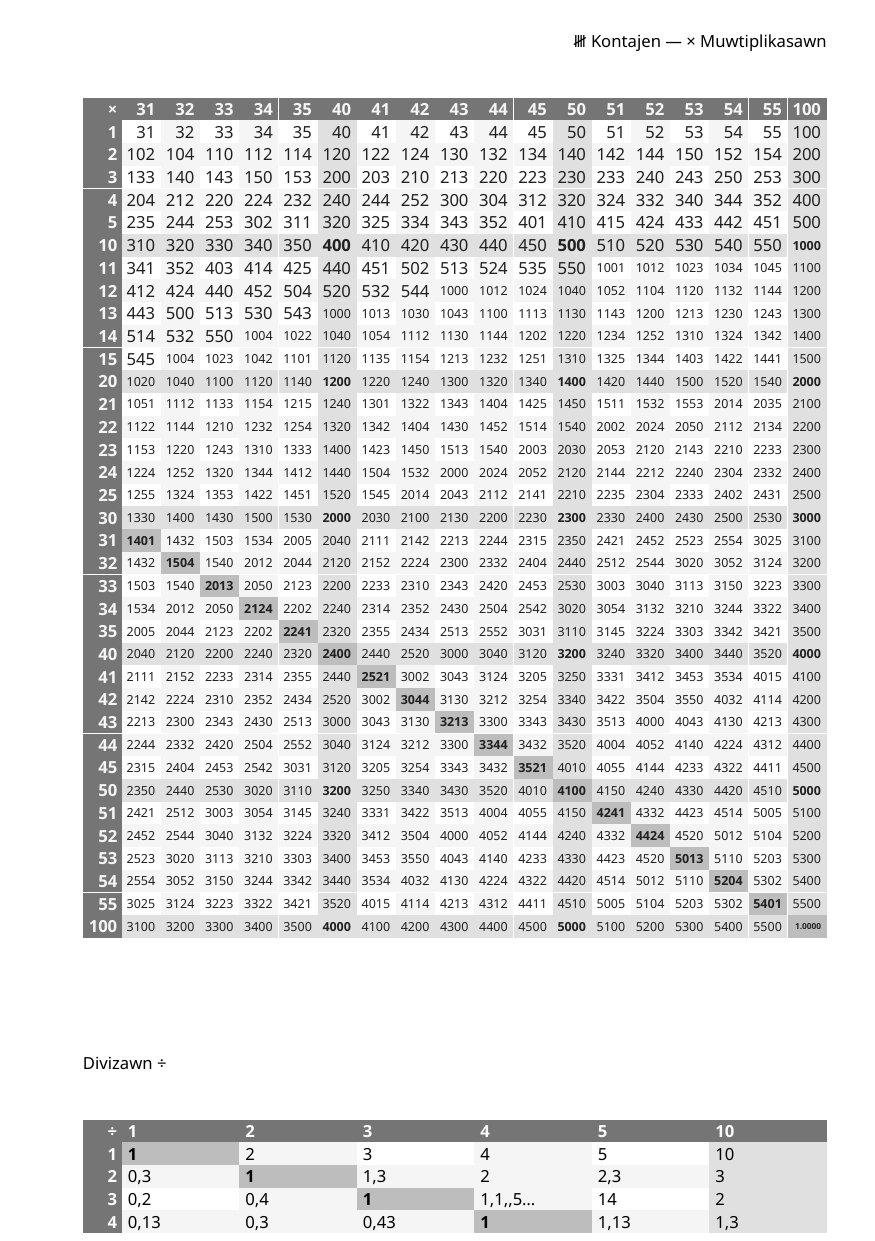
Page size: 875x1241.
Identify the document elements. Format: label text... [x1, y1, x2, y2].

table_cell 1504 [161, 552, 200, 574]
table_cell 3130 [435, 688, 474, 711]
table_cell 4100 [788, 665, 827, 688]
table_header 32 [161, 98, 200, 120]
table_cell 424 [161, 279, 200, 302]
table_cell 2233 [200, 665, 239, 688]
table_cell 4032 [709, 688, 748, 711]
table_cell 3320 [318, 824, 357, 847]
table_cell 4055 [592, 756, 631, 779]
table_cell 153 [279, 166, 318, 188]
table_cell 1 [83, 1142, 122, 1165]
table_cell 330 [200, 234, 239, 257]
table_cell 102 [122, 143, 161, 166]
table_cell 1101 [279, 348, 318, 370]
table_cell 4 [83, 189, 122, 211]
table_cell 4312 [749, 734, 787, 756]
table_cell 1403 [670, 348, 709, 370]
table_cell 1022 [279, 325, 318, 347]
table_cell 53 [83, 847, 122, 870]
table_cell 243 [670, 166, 709, 188]
table_cell 1251 [514, 348, 553, 370]
table_cell 2213 [122, 711, 161, 733]
table_cell 2544 [631, 552, 670, 574]
table_cell 1240 [318, 393, 357, 416]
table_header 3 [357, 1120, 474, 1142]
subtitle Divizawn ÷ [83, 1051, 827, 1074]
table_cell 550 [553, 257, 592, 279]
table_cell 1530 [279, 506, 318, 529]
table_cell 304 [474, 189, 513, 211]
table_cell 1300 [435, 370, 474, 393]
table_cell 200 [788, 143, 827, 166]
table_cell 3422 [592, 688, 631, 711]
table_cell 320 [161, 234, 200, 257]
table_cell 1432 [161, 529, 200, 552]
table_cell 2130 [435, 506, 474, 529]
table_cell 5110 [709, 847, 748, 870]
table_cell 2500 [788, 484, 827, 506]
table_cell 134 [514, 143, 553, 166]
table_cell 3300 [788, 575, 827, 597]
table_cell 2244 [122, 734, 161, 756]
table_cell 3521 [514, 756, 553, 779]
table_cell 1200 [318, 370, 357, 393]
table_cell 1450 [553, 393, 592, 416]
table_cell 3054 [592, 597, 631, 620]
table_cell 2333 [670, 484, 709, 506]
table_header 4 [474, 1120, 592, 1142]
table_cell 3043 [357, 711, 396, 733]
table_cell 2,3 [592, 1165, 709, 1188]
table_cell 1500 [788, 348, 827, 370]
table_cell 4322 [709, 756, 748, 779]
table_cell 1,3 [357, 1165, 474, 1188]
table_header 33 [200, 98, 239, 120]
table_cell 1534 [239, 529, 278, 552]
table_cell 3052 [161, 870, 200, 892]
table_cell 1310 [670, 325, 709, 347]
table_cell 4015 [357, 893, 396, 915]
table_cell 4424 [631, 824, 670, 847]
table_cell 55 [83, 893, 122, 915]
table_cell 2014 [709, 393, 748, 416]
table_header 50 [553, 98, 592, 120]
table_cell 2200 [788, 416, 827, 438]
table_cell 3342 [709, 620, 748, 643]
table_cell 34 [239, 120, 278, 143]
table_cell 5000 [553, 915, 592, 938]
table_cell 424 [631, 211, 670, 234]
table_header 34 [239, 98, 278, 120]
table_cell 1234 [592, 325, 631, 347]
table_cell 21 [83, 393, 122, 416]
table_cell 3 [83, 1188, 122, 1210]
table_cell 430 [435, 234, 474, 257]
table_cell 452 [239, 279, 278, 302]
table_cell 3504 [396, 824, 435, 847]
table_cell 3150 [709, 575, 748, 597]
table_cell 4 [474, 1142, 592, 1165]
table_cell 223 [514, 166, 553, 188]
table_cell 220 [474, 166, 513, 188]
table_cell 35 [83, 620, 122, 643]
table_cell 11 [83, 257, 122, 279]
table_cell 3145 [279, 802, 318, 824]
table_cell 4000 [631, 711, 670, 733]
table_cell 510 [592, 234, 631, 257]
table_cell 2141 [514, 484, 553, 506]
table_cell 31 [83, 529, 122, 552]
table_cell 3340 [396, 779, 435, 802]
table_header 51 [592, 98, 631, 120]
table_cell 2431 [749, 484, 787, 506]
table_cell 3113 [200, 847, 239, 870]
table_cell 240 [631, 166, 670, 188]
table_cell 1324 [161, 484, 200, 506]
table_cell 20 [83, 370, 122, 393]
table_cell 325 [357, 211, 396, 234]
table_cell 132 [474, 143, 513, 166]
table_cell 1200 [631, 302, 670, 325]
table_header 41 [357, 98, 396, 120]
table_cell 2300 [161, 711, 200, 733]
table_cell 3200 [318, 779, 357, 802]
table_cell 324 [592, 189, 631, 211]
table_cell 1120 [670, 279, 709, 302]
table_cell 40 [318, 120, 357, 143]
table_cell 451 [357, 257, 396, 279]
table_cell 3400 [788, 597, 827, 620]
table_cell 524 [474, 257, 513, 279]
table_cell 4032 [396, 870, 435, 892]
table_cell 2200 [318, 575, 357, 597]
table_cell 5400 [788, 870, 827, 892]
table_cell 1513 [435, 438, 474, 461]
table_cell 5100 [592, 915, 631, 938]
table_cell 230 [553, 166, 592, 188]
table_cell 2111 [357, 529, 396, 552]
table_cell 352 [474, 211, 513, 234]
table_cell 4130 [709, 711, 748, 733]
table_cell 1440 [631, 370, 670, 393]
table_cell 513 [435, 257, 474, 279]
table_cell 32 [83, 552, 122, 574]
table_cell 2144 [592, 461, 631, 484]
table_cell 4140 [670, 734, 709, 756]
table_cell 1420 [592, 370, 631, 393]
table_cell 2050 [670, 416, 709, 438]
table_cell 2421 [592, 529, 631, 552]
table_cell 500 [161, 302, 200, 325]
table_cell 114 [279, 143, 318, 166]
table_cell 2554 [122, 870, 161, 892]
table_cell 2523 [670, 529, 709, 552]
table_cell 2402 [709, 484, 748, 506]
table_cell 1100 [200, 370, 239, 393]
table_cell 1052 [592, 279, 631, 302]
table_cell 4510 [749, 779, 787, 802]
table_cell 1144 [474, 325, 513, 347]
table_cell 1213 [435, 348, 474, 370]
table_cell 150 [239, 166, 278, 188]
table_cell 42 [83, 688, 122, 711]
table_cell 1153 [122, 438, 161, 461]
table_header 45 [514, 98, 553, 120]
table_cell 2315 [122, 756, 161, 779]
table_cell 415 [592, 211, 631, 234]
table_cell 3200 [553, 643, 592, 665]
table_cell 4500 [788, 756, 827, 779]
table_cell 110 [200, 143, 239, 166]
table_header 2 [239, 1120, 357, 1142]
table_cell 2430 [239, 711, 278, 733]
table_cell 2120 [161, 643, 200, 665]
table_cell 140 [161, 166, 200, 188]
table_cell 3031 [514, 620, 553, 643]
table_cell 4423 [670, 802, 709, 824]
table_cell 514 [122, 325, 161, 347]
table_cell 5500 [788, 893, 827, 915]
table_cell 3412 [631, 665, 670, 688]
table_cell 5204 [709, 870, 748, 892]
table_cell 1040 [553, 279, 592, 302]
table_cell 3254 [396, 756, 435, 779]
table_cell 1224 [122, 461, 161, 484]
table_cell 244 [161, 211, 200, 234]
table_cell 5300 [670, 915, 709, 938]
table_cell 4052 [474, 824, 513, 847]
table_cell 2 [709, 1188, 827, 1210]
table_cell 30 [83, 506, 122, 529]
table_cell 2005 [279, 529, 318, 552]
table_cell 253 [200, 211, 239, 234]
table_cell 1045 [749, 257, 787, 279]
table_cell 51 [592, 120, 631, 143]
table_cell 41 [357, 120, 396, 143]
table_cell 4300 [435, 915, 474, 938]
table_cell 4332 [592, 824, 631, 847]
table_cell 3520 [553, 734, 592, 756]
table_cell 1133 [200, 393, 239, 416]
table_cell 302 [239, 211, 278, 234]
table_cell 2504 [239, 734, 278, 756]
table_cell 4114 [396, 893, 435, 915]
table_cell 1,3 [709, 1210, 827, 1233]
table_cell 2421 [122, 802, 161, 824]
table_cell 4500 [514, 915, 553, 938]
table_cell 253 [749, 166, 787, 188]
table_cell 2000 [318, 506, 357, 529]
table_cell 2554 [709, 529, 748, 552]
table_cell 4213 [435, 893, 474, 915]
table_cell 3320 [631, 643, 670, 665]
table_cell 4010 [514, 779, 553, 802]
table_cell 10 [83, 234, 122, 257]
table_cell 3224 [631, 620, 670, 643]
table_cell 4114 [749, 688, 787, 711]
table_cell 5000 [788, 779, 827, 802]
table_cell 52 [83, 824, 122, 847]
table_cell 3432 [474, 756, 513, 779]
table_cell 4144 [514, 824, 553, 847]
table_cell 1122 [122, 416, 161, 438]
table_cell 1232 [239, 416, 278, 438]
table_cell 1400 [788, 325, 827, 347]
table_cell 2210 [553, 484, 592, 506]
table_cell 2202 [279, 597, 318, 620]
table_header 1 [122, 1120, 239, 1142]
table_cell 3002 [396, 665, 435, 688]
subtitle 𝍸 Kontajen ― × Muwtiplikasawn [83, 29, 827, 52]
table_cell 3025 [122, 893, 161, 915]
table_cell 3000 [318, 711, 357, 733]
table_cell 2100 [788, 393, 827, 416]
table_cell 1100 [788, 257, 827, 279]
table_cell 2430 [670, 506, 709, 529]
table_cell 2343 [435, 575, 474, 597]
table_cell 1000 [318, 302, 357, 325]
table_cell 420 [396, 234, 435, 257]
table_cell 311 [279, 211, 318, 234]
table_cell 3322 [239, 893, 278, 915]
table_cell 5013 [670, 847, 709, 870]
table_cell 2304 [709, 461, 748, 484]
table_cell 4241 [592, 802, 631, 824]
table_cell 54 [83, 870, 122, 892]
table_cell 2453 [514, 575, 553, 597]
table_cell 4000 [318, 915, 357, 938]
table_cell 1140 [279, 370, 318, 393]
table_cell 2300 [553, 506, 592, 529]
table_cell 3534 [709, 665, 748, 688]
table_cell 3002 [357, 688, 396, 711]
table_cell 2100 [396, 506, 435, 529]
table_cell 3520 [318, 893, 357, 915]
table_cell 3040 [474, 643, 513, 665]
table_cell 3100 [122, 915, 161, 938]
table_cell 1132 [709, 279, 748, 302]
table_cell 100 [83, 915, 122, 938]
table_cell 535 [514, 257, 553, 279]
table_cell 2513 [279, 711, 318, 733]
table_cell 3025 [749, 529, 787, 552]
table_cell 2052 [514, 461, 553, 484]
table_cell 2315 [514, 529, 553, 552]
table_cell 3132 [631, 597, 670, 620]
table_cell 1,1,,5… [474, 1188, 592, 1210]
table_cell 2000 [788, 370, 827, 393]
table_cell 1425 [514, 393, 553, 416]
table_header × [83, 98, 122, 120]
table_cell 401 [514, 211, 553, 234]
table_cell 2210 [709, 438, 748, 461]
table_cell 112 [239, 143, 278, 166]
table_cell 1440 [318, 461, 357, 484]
table_cell 3210 [670, 597, 709, 620]
table_cell 320 [318, 211, 357, 234]
table_cell 3303 [670, 620, 709, 643]
table_cell 2200 [200, 643, 239, 665]
table_cell 3043 [435, 665, 474, 688]
table_cell 4224 [709, 734, 748, 756]
table_cell 2355 [279, 665, 318, 688]
table_cell 3040 [318, 734, 357, 756]
table_cell 2343 [200, 711, 239, 733]
table_cell 3130 [396, 711, 435, 733]
table_cell 2304 [631, 484, 670, 506]
table_cell 4130 [435, 870, 474, 892]
table_cell 31 [122, 120, 161, 143]
table_cell 2050 [239, 575, 278, 597]
table_cell 2300 [435, 552, 474, 574]
table_cell 3453 [357, 847, 396, 870]
table_cell 1532 [631, 393, 670, 416]
table_cell 1240 [396, 370, 435, 393]
table_cell 2453 [200, 756, 239, 779]
table_cell 530 [239, 302, 278, 325]
table_cell 504 [279, 279, 318, 302]
table_cell 4015 [749, 665, 787, 688]
table_cell 2143 [670, 438, 709, 461]
table_cell 23 [83, 438, 122, 461]
table_cell 1220 [357, 370, 396, 393]
table_cell 300 [788, 166, 827, 188]
table_cell 154 [749, 143, 787, 166]
table_cell 1330 [122, 506, 161, 529]
table_cell 1342 [749, 325, 787, 347]
table_cell 3513 [435, 802, 474, 824]
table_header 52 [631, 98, 670, 120]
table_cell 3440 [709, 643, 748, 665]
table_cell 53 [670, 120, 709, 143]
table_cell 210 [396, 166, 435, 188]
table_cell 2142 [122, 688, 161, 711]
table_cell 22 [83, 416, 122, 438]
table_cell 2012 [161, 597, 200, 620]
table_cell 1243 [200, 438, 239, 461]
table_cell 1144 [161, 416, 200, 438]
table_cell 1000 [435, 279, 474, 302]
table_cell 1511 [592, 393, 631, 416]
table_cell 2452 [631, 529, 670, 552]
table_cell 442 [709, 211, 748, 234]
table_cell 34 [83, 597, 122, 620]
table_cell 5005 [592, 893, 631, 915]
table_cell 3054 [239, 802, 278, 824]
table_cell 425 [279, 257, 318, 279]
table_cell 1232 [474, 348, 513, 370]
table_cell 2 [239, 1142, 357, 1165]
table_cell 212 [161, 189, 200, 211]
table_cell 133 [122, 166, 161, 188]
table_cell 312 [514, 189, 553, 211]
table_cell 4010 [553, 756, 592, 779]
table_cell 4420 [553, 870, 592, 892]
table_cell 1004 [161, 348, 200, 370]
table_cell 120 [318, 143, 357, 166]
table_cell 3120 [318, 756, 357, 779]
table_cell 2314 [357, 597, 396, 620]
table_cell 1344 [631, 348, 670, 370]
table_cell 44 [83, 734, 122, 756]
table_cell 2123 [279, 575, 318, 597]
table_cell 233 [592, 166, 631, 188]
table_cell 152 [709, 143, 748, 166]
table_cell 2053 [592, 438, 631, 461]
table_cell 5104 [631, 893, 670, 915]
table_cell 3250 [357, 779, 396, 802]
table_cell 4004 [474, 802, 513, 824]
table_cell 5500 [749, 915, 787, 938]
table_cell 1220 [161, 438, 200, 461]
table_cell 2440 [357, 643, 396, 665]
table_cell 1301 [357, 393, 396, 416]
table_cell 4004 [592, 734, 631, 756]
table_cell 4240 [631, 779, 670, 802]
table_cell 2355 [357, 620, 396, 643]
table_cell 4043 [670, 711, 709, 733]
table_cell 3020 [161, 847, 200, 870]
table_cell 3254 [514, 688, 553, 711]
table_cell 25 [83, 484, 122, 506]
table_cell 400 [788, 189, 827, 211]
table_cell 2000 [435, 461, 474, 484]
table_cell 144 [631, 143, 670, 166]
table_cell 340 [670, 189, 709, 211]
table_cell 10 [709, 1142, 827, 1165]
table_header 40 [318, 98, 357, 120]
table_cell 1322 [396, 393, 435, 416]
table_cell 124 [396, 143, 435, 166]
table_cell 15 [83, 348, 122, 370]
table_cell 3430 [435, 779, 474, 802]
table_cell 1012 [631, 257, 670, 279]
table_cell 5012 [709, 824, 748, 847]
table_cell 2 [83, 143, 122, 166]
table_cell 1500 [670, 370, 709, 393]
table_cell 2212 [631, 461, 670, 484]
table_cell 5400 [709, 915, 748, 938]
table_cell 3331 [357, 802, 396, 824]
table_cell 5110 [670, 870, 709, 892]
table_cell 3124 [161, 893, 200, 915]
table_cell 3534 [357, 870, 396, 892]
table_cell 3550 [670, 688, 709, 711]
table_cell 45 [514, 120, 553, 143]
table_cell 3210 [239, 847, 278, 870]
table_cell 1254 [279, 416, 318, 438]
table_cell 122 [357, 143, 396, 166]
table_cell 3150 [200, 870, 239, 892]
table_cell 3110 [553, 620, 592, 643]
table_cell 220 [200, 189, 239, 211]
table_cell 213 [435, 166, 474, 188]
table_cell 3040 [631, 575, 670, 597]
table_cell 1340 [514, 370, 553, 393]
table_cell 344 [709, 189, 748, 211]
table_cell 1404 [474, 393, 513, 416]
table_cell 2530 [749, 506, 787, 529]
table_cell 3 [357, 1142, 474, 1165]
table_cell 4330 [670, 779, 709, 802]
table_cell 2202 [239, 620, 278, 643]
table_cell 4300 [788, 711, 827, 733]
table_cell 3145 [592, 620, 631, 643]
table_cell 4140 [474, 847, 513, 870]
table_cell 1310 [239, 438, 278, 461]
table_cell 1450 [396, 438, 435, 461]
table_cell 3120 [514, 643, 553, 665]
table_cell 332 [631, 189, 670, 211]
table_cell 4150 [592, 779, 631, 802]
table_cell 1325 [592, 348, 631, 370]
table_cell 224 [239, 189, 278, 211]
table_cell 2152 [357, 552, 396, 574]
table_cell 1230 [709, 302, 748, 325]
table_cell 3132 [239, 824, 278, 847]
table_cell 41 [83, 665, 122, 688]
table_cell 440 [200, 279, 239, 302]
table_cell 4150 [553, 802, 592, 824]
table_cell 0,3 [239, 1210, 357, 1233]
table_cell 1452 [474, 416, 513, 438]
table_cell 3 [83, 166, 122, 188]
table_cell 3400 [670, 643, 709, 665]
table_cell 400 [318, 234, 357, 257]
table_cell 2224 [161, 688, 200, 711]
table_cell 2230 [514, 506, 553, 529]
table_cell 3322 [749, 597, 787, 620]
table_cell 1243 [749, 302, 787, 325]
table_cell 5300 [788, 847, 827, 870]
table_cell 3300 [474, 711, 513, 733]
table_cell 0,13 [122, 1210, 239, 1233]
table_cell 1112 [396, 325, 435, 347]
table_header 31 [122, 98, 161, 120]
table_cell 3440 [318, 870, 357, 892]
table_cell 2504 [474, 597, 513, 620]
table_cell 3020 [553, 597, 592, 620]
table_cell 33 [83, 575, 122, 597]
table_cell 1500 [239, 506, 278, 529]
table_cell 4514 [709, 802, 748, 824]
table_cell 2012 [239, 552, 278, 574]
table_cell 414 [239, 257, 278, 279]
table_cell 1401 [122, 529, 161, 552]
table_cell 2044 [279, 552, 318, 574]
table_cell 2400 [318, 643, 357, 665]
table_cell 2430 [435, 597, 474, 620]
table_cell 3331 [592, 665, 631, 688]
table_cell 2013 [200, 575, 239, 597]
table_cell 1404 [396, 416, 435, 438]
table_cell 3432 [514, 734, 553, 756]
table_cell 2440 [161, 779, 200, 802]
table_cell 530 [670, 234, 709, 257]
table_cell 1043 [435, 302, 474, 325]
table_cell 545 [122, 348, 161, 370]
table_cell 3213 [435, 711, 474, 733]
table_cell 3020 [239, 779, 278, 802]
table_cell 1423 [357, 438, 396, 461]
table_cell 343 [435, 211, 474, 234]
table_cell 1054 [357, 325, 396, 347]
table_cell 451 [749, 211, 787, 234]
table_cell 3113 [670, 575, 709, 597]
table_cell 5012 [631, 870, 670, 892]
table_cell 3343 [435, 756, 474, 779]
table_cell 0,4 [239, 1188, 357, 1210]
table_cell 3052 [709, 552, 748, 574]
table_cell 4411 [749, 756, 787, 779]
table_cell 3212 [396, 734, 435, 756]
table_cell 24 [83, 461, 122, 484]
table_cell 4055 [514, 802, 553, 824]
table_cell 2233 [357, 575, 396, 597]
table_cell 1112 [161, 393, 200, 416]
table_cell 54 [709, 120, 748, 143]
table_cell 2043 [435, 484, 474, 506]
table_cell 1113 [514, 302, 553, 325]
table_cell 2240 [239, 643, 278, 665]
table_cell 300 [435, 189, 474, 211]
table_cell 1144 [749, 279, 787, 302]
table_cell 3124 [357, 734, 396, 756]
table_cell 5 [592, 1142, 709, 1165]
table_cell 1430 [435, 416, 474, 438]
table_cell 1333 [279, 438, 318, 461]
table_cell 2112 [709, 416, 748, 438]
table_cell 433 [670, 211, 709, 234]
table_cell 0,43 [357, 1210, 474, 1233]
table_cell 4000 [788, 643, 827, 665]
table_cell 3520 [474, 779, 513, 802]
table_cell 532 [357, 279, 396, 302]
table_cell 410 [357, 234, 396, 257]
table_cell 513 [200, 302, 239, 325]
table_cell 130 [435, 143, 474, 166]
table_cell 45 [83, 756, 122, 779]
table_cell 1154 [239, 393, 278, 416]
table_cell 3200 [788, 552, 827, 574]
table_cell 4200 [788, 688, 827, 711]
table_cell 3513 [592, 711, 631, 733]
table_cell 3224 [279, 824, 318, 847]
table_cell 2003 [514, 438, 553, 461]
table_cell 1534 [122, 597, 161, 620]
table_cell 50 [83, 779, 122, 802]
table_cell 1120 [318, 348, 357, 370]
table_cell 240 [318, 189, 357, 211]
table_cell 2320 [279, 643, 318, 665]
table_cell 2134 [749, 416, 787, 438]
table_cell 2523 [122, 847, 161, 870]
table_cell 2350 [553, 529, 592, 552]
table_cell 2552 [279, 734, 318, 756]
table_cell 4 [83, 1210, 122, 1233]
table_cell 1540 [474, 438, 513, 461]
table_cell 2352 [396, 597, 435, 620]
table_cell 1422 [239, 484, 278, 506]
table_cell 1213 [670, 302, 709, 325]
table_cell 2440 [553, 552, 592, 574]
table_cell 1051 [122, 393, 161, 416]
table_cell 100 [788, 120, 827, 143]
table_cell 2320 [318, 620, 357, 643]
table_cell 203 [357, 166, 396, 188]
table_cell 1000 [788, 234, 827, 257]
table_header 100 [788, 98, 827, 120]
table_cell 5104 [749, 824, 787, 847]
table_cell 2434 [396, 620, 435, 643]
table_cell 4514 [592, 870, 631, 892]
table_cell 2520 [396, 643, 435, 665]
table_cell 1540 [200, 552, 239, 574]
table_cell 2224 [396, 552, 435, 574]
table_cell 1130 [553, 302, 592, 325]
table_cell 35 [279, 120, 318, 143]
table_cell 2024 [474, 461, 513, 484]
table_cell 550 [749, 234, 787, 257]
table_cell 2542 [514, 597, 553, 620]
table_header 54 [709, 98, 748, 120]
table_cell 2552 [474, 620, 513, 643]
table_cell 143 [200, 166, 239, 188]
table_cell 2152 [161, 665, 200, 688]
table_cell 2513 [435, 620, 474, 643]
table_cell 3520 [749, 643, 787, 665]
table_cell 3244 [239, 870, 278, 892]
table_cell 320 [553, 189, 592, 211]
table_cell 352 [161, 257, 200, 279]
table_cell 1503 [122, 575, 161, 597]
table_cell 340 [239, 234, 278, 257]
table_cell 550 [200, 325, 239, 347]
table_cell 2044 [161, 620, 200, 643]
table_cell 4233 [514, 847, 553, 870]
table_cell 3205 [514, 665, 553, 688]
table_cell 3421 [749, 620, 787, 643]
table_cell 2332 [161, 734, 200, 756]
table_cell 1.0000 [788, 915, 827, 938]
table_cell 200 [318, 166, 357, 188]
table_cell 1202 [514, 325, 553, 347]
table_cell 2544 [161, 824, 200, 847]
table_cell 4100 [553, 779, 592, 802]
table_cell 1252 [161, 461, 200, 484]
table_cell 2040 [318, 529, 357, 552]
table_cell 2030 [357, 506, 396, 529]
table_cell 3343 [514, 711, 553, 733]
table_cell 4400 [788, 734, 827, 756]
table_cell 2404 [161, 756, 200, 779]
table_cell 44 [474, 120, 513, 143]
table_cell 410 [553, 211, 592, 234]
table_cell 1430 [200, 506, 239, 529]
table_cell 4330 [553, 847, 592, 870]
table_cell 2050 [200, 597, 239, 620]
table_cell 2452 [122, 824, 161, 847]
table_cell 4043 [435, 847, 474, 870]
table_cell 443 [122, 302, 161, 325]
table_cell 140 [553, 143, 592, 166]
table_cell 1023 [670, 257, 709, 279]
table_cell 2120 [318, 552, 357, 574]
table_cell 350 [279, 234, 318, 257]
table_cell 2404 [514, 552, 553, 574]
table_cell 2235 [592, 484, 631, 506]
table_cell 4213 [749, 711, 787, 733]
table_cell 2512 [161, 802, 200, 824]
table_cell 2213 [435, 529, 474, 552]
table_cell 3205 [357, 756, 396, 779]
table_cell 1520 [709, 370, 748, 393]
table_cell 235 [122, 211, 161, 234]
table_cell 1400 [553, 370, 592, 393]
table_cell 1545 [357, 484, 396, 506]
table_cell 1120 [239, 370, 278, 393]
table_cell 3223 [749, 575, 787, 597]
table_cell 502 [396, 257, 435, 279]
table_cell 4423 [592, 847, 631, 870]
table_cell 1540 [161, 575, 200, 597]
table_cell 2434 [279, 688, 318, 711]
table_cell 3300 [200, 915, 239, 938]
table_cell 1130 [435, 325, 474, 347]
table_cell 1 [357, 1188, 474, 1210]
table_cell 1310 [553, 348, 592, 370]
table_cell 3422 [396, 802, 435, 824]
table_cell 2310 [396, 575, 435, 597]
table_cell 4420 [709, 779, 748, 802]
table_cell 33 [200, 120, 239, 143]
table_cell 2542 [239, 756, 278, 779]
table_cell 2512 [592, 552, 631, 574]
table_cell 3550 [396, 847, 435, 870]
table_cell 1255 [122, 484, 161, 506]
table_cell 5302 [709, 893, 748, 915]
table_cell 0,2 [122, 1188, 239, 1210]
table_cell 3110 [279, 779, 318, 802]
table_cell 3453 [670, 665, 709, 688]
table_cell 1042 [239, 348, 278, 370]
table_cell 2233 [749, 438, 787, 461]
table_cell 13 [83, 302, 122, 325]
table_cell 3504 [631, 688, 670, 711]
table_header 43 [435, 98, 474, 120]
table_cell 2420 [474, 575, 513, 597]
table_cell 1520 [318, 484, 357, 506]
table_cell 403 [200, 257, 239, 279]
table_cell 4400 [474, 915, 513, 938]
table_cell 1503 [200, 529, 239, 552]
table_cell 43 [435, 120, 474, 143]
table_cell 1320 [200, 461, 239, 484]
table_cell 52 [631, 120, 670, 143]
table_cell 1023 [200, 348, 239, 370]
table_cell 2123 [200, 620, 239, 643]
table_cell 4240 [553, 824, 592, 847]
table_cell 4312 [474, 893, 513, 915]
table_cell 232 [279, 189, 318, 211]
table_cell 5203 [670, 893, 709, 915]
table_cell 4052 [631, 734, 670, 756]
table_cell 310 [122, 234, 161, 257]
table_cell 3500 [279, 915, 318, 938]
table_cell 1324 [709, 325, 748, 347]
table_cell 3500 [788, 620, 827, 643]
table_cell 1215 [279, 393, 318, 416]
table_cell 4332 [631, 802, 670, 824]
table_cell 3250 [553, 665, 592, 688]
table_cell 412 [122, 279, 161, 302]
table_cell 2440 [318, 665, 357, 688]
table_cell 32 [161, 120, 200, 143]
table_cell 2241 [279, 620, 318, 643]
table_cell 1353 [200, 484, 239, 506]
table_cell 3400 [239, 915, 278, 938]
table_cell 3000 [435, 643, 474, 665]
table_cell 1040 [318, 325, 357, 347]
table_cell 1004 [239, 325, 278, 347]
table_cell 12 [83, 279, 122, 302]
table_cell 5401 [749, 893, 787, 915]
table_cell 5200 [788, 824, 827, 847]
table_cell 450 [514, 234, 553, 257]
table_cell 3124 [749, 552, 787, 574]
table_cell 252 [396, 189, 435, 211]
table_cell 440 [318, 257, 357, 279]
table_header 35 [279, 98, 318, 120]
table_cell 2024 [631, 416, 670, 438]
table_cell 3040 [200, 824, 239, 847]
table_cell 4144 [631, 756, 670, 779]
table_header 55 [749, 98, 787, 120]
table_cell 3044 [396, 688, 435, 711]
table_cell 51 [83, 802, 122, 824]
table_cell 2030 [553, 438, 592, 461]
table_cell 204 [122, 189, 161, 211]
table_cell 1342 [357, 416, 396, 438]
table_cell 1012 [474, 279, 513, 302]
table_cell 3020 [670, 552, 709, 574]
table_cell 55 [749, 120, 787, 143]
table_cell 543 [279, 302, 318, 325]
table_cell 532 [161, 325, 200, 347]
table_cell 2002 [592, 416, 631, 438]
table_cell 2530 [200, 779, 239, 802]
table_cell 5200 [631, 915, 670, 938]
table_header 42 [396, 98, 435, 120]
table_cell 5100 [788, 802, 827, 824]
table_cell 4200 [396, 915, 435, 938]
table_cell 4233 [670, 756, 709, 779]
table_cell 1040 [161, 370, 200, 393]
table_header 53 [670, 98, 709, 120]
table_cell 3300 [435, 734, 474, 756]
table_cell 440 [474, 234, 513, 257]
table_cell 2244 [474, 529, 513, 552]
table_cell 2352 [239, 688, 278, 711]
table_cell 3100 [788, 529, 827, 552]
table_cell 2200 [474, 506, 513, 529]
table_cell 2 [474, 1165, 592, 1188]
table_cell 1,13 [592, 1210, 709, 1233]
table_cell 1030 [396, 302, 435, 325]
table_cell 3412 [357, 824, 396, 847]
table_cell 1441 [749, 348, 787, 370]
table_cell 1432 [122, 552, 161, 574]
table_cell 520 [631, 234, 670, 257]
table_cell 4520 [670, 824, 709, 847]
table_cell 2332 [749, 461, 787, 484]
table_cell 2314 [239, 665, 278, 688]
table_cell 3303 [279, 847, 318, 870]
table_cell 2112 [474, 484, 513, 506]
table_cell 150 [670, 143, 709, 166]
table_cell 352 [749, 189, 787, 211]
table_cell 500 [788, 211, 827, 234]
table_cell 3421 [279, 893, 318, 915]
table_cell 4100 [357, 915, 396, 938]
table_cell 4322 [514, 870, 553, 892]
table_cell 1422 [709, 348, 748, 370]
table_cell 3003 [592, 575, 631, 597]
table_cell 1412 [279, 461, 318, 484]
table_cell 250 [709, 166, 748, 188]
table_cell 3430 [553, 711, 592, 733]
table_cell 5302 [749, 870, 787, 892]
table_cell 2350 [122, 779, 161, 802]
table_cell 2014 [396, 484, 435, 506]
table_cell 42 [396, 120, 435, 143]
table_cell 2124 [239, 597, 278, 620]
table_cell 540 [709, 234, 748, 257]
table_cell 334 [396, 211, 435, 234]
table_cell 1540 [749, 370, 787, 393]
table_cell 2530 [553, 575, 592, 597]
table_cell 142 [592, 143, 631, 166]
table_cell 2035 [749, 393, 787, 416]
table_cell 5 [83, 211, 122, 234]
table_cell 1143 [592, 302, 631, 325]
table_cell 1320 [318, 416, 357, 438]
table_cell 1343 [435, 393, 474, 416]
table_cell 4411 [514, 893, 553, 915]
table_cell 1400 [161, 506, 200, 529]
table_header 10 [709, 1120, 827, 1142]
table_cell 2310 [200, 688, 239, 711]
table_cell 2400 [788, 461, 827, 484]
table_cell 2300 [788, 438, 827, 461]
table_header 44 [474, 98, 513, 120]
table_cell 2120 [553, 461, 592, 484]
table_cell 3344 [474, 734, 513, 756]
table_cell 2142 [396, 529, 435, 552]
table_cell 3000 [788, 506, 827, 529]
table_cell 1200 [788, 279, 827, 302]
table_cell 2400 [631, 506, 670, 529]
table_cell 1400 [318, 438, 357, 461]
table_cell 3124 [474, 665, 513, 688]
table_cell 4000 [435, 824, 474, 847]
table_cell 2240 [670, 461, 709, 484]
table_cell 2420 [200, 734, 239, 756]
table_cell 2040 [122, 643, 161, 665]
table_cell 1252 [631, 325, 670, 347]
table_cell 1300 [788, 302, 827, 325]
table_header 5 [592, 1120, 709, 1142]
table_cell 3240 [318, 802, 357, 824]
table_cell 2240 [318, 597, 357, 620]
table_cell 14 [592, 1188, 709, 1210]
table_cell 1540 [553, 416, 592, 438]
table_cell 2332 [474, 552, 513, 574]
table_cell 3200 [161, 915, 200, 938]
table_cell 43 [83, 711, 122, 733]
table_cell 2120 [631, 438, 670, 461]
table_cell 3340 [553, 688, 592, 711]
table_cell 3400 [318, 847, 357, 870]
table_cell 40 [83, 643, 122, 665]
table_cell 1 [239, 1165, 357, 1188]
table_cell 3240 [592, 643, 631, 665]
table_cell 2111 [122, 665, 161, 688]
table_cell 1 [474, 1210, 592, 1233]
table_cell 1210 [200, 416, 239, 438]
table_cell 1100 [474, 302, 513, 325]
table_cell 1034 [709, 257, 748, 279]
table_cell 1451 [279, 484, 318, 506]
table_cell 4510 [553, 893, 592, 915]
table_cell 1154 [396, 348, 435, 370]
table_cell 1514 [514, 416, 553, 438]
table_cell 1504 [357, 461, 396, 484]
table_cell 4520 [631, 847, 670, 870]
table_cell 1344 [239, 461, 278, 484]
table_cell 244 [357, 189, 396, 211]
table_cell 1104 [631, 279, 670, 302]
table_cell 0,3 [122, 1165, 239, 1188]
table_cell 14 [83, 325, 122, 347]
table_cell 1024 [514, 279, 553, 302]
table_cell 3244 [709, 597, 748, 620]
table_cell 341 [122, 257, 161, 279]
table_cell 50 [553, 120, 592, 143]
table_cell 1553 [670, 393, 709, 416]
table_cell 5203 [749, 847, 787, 870]
table_cell 104 [161, 143, 200, 166]
table_cell 2521 [357, 665, 396, 688]
table_cell 5005 [749, 802, 787, 824]
table_cell 3342 [279, 870, 318, 892]
table_cell 4224 [474, 870, 513, 892]
table_cell 1532 [396, 461, 435, 484]
table_cell 544 [396, 279, 435, 302]
table_cell 2330 [592, 506, 631, 529]
table_cell 1320 [474, 370, 513, 393]
table_cell 2500 [709, 506, 748, 529]
table_cell 1135 [357, 348, 396, 370]
table_cell 1 [83, 120, 122, 143]
table_cell 1 [122, 1142, 239, 1165]
table_cell 1001 [592, 257, 631, 279]
table_cell 3223 [200, 893, 239, 915]
table_cell 2005 [122, 620, 161, 643]
table_cell 520 [318, 279, 357, 302]
table_cell 2520 [318, 688, 357, 711]
table_cell 3003 [200, 802, 239, 824]
table_cell 2 [83, 1165, 122, 1188]
table_cell 3212 [474, 688, 513, 711]
table_cell 500 [553, 234, 592, 257]
table_cell 3 [709, 1165, 827, 1188]
table_cell 1013 [357, 302, 396, 325]
table_cell 3031 [279, 756, 318, 779]
table_cell 1020 [122, 370, 161, 393]
table_cell 1220 [553, 325, 592, 347]
table_header ÷ [83, 1120, 122, 1142]
